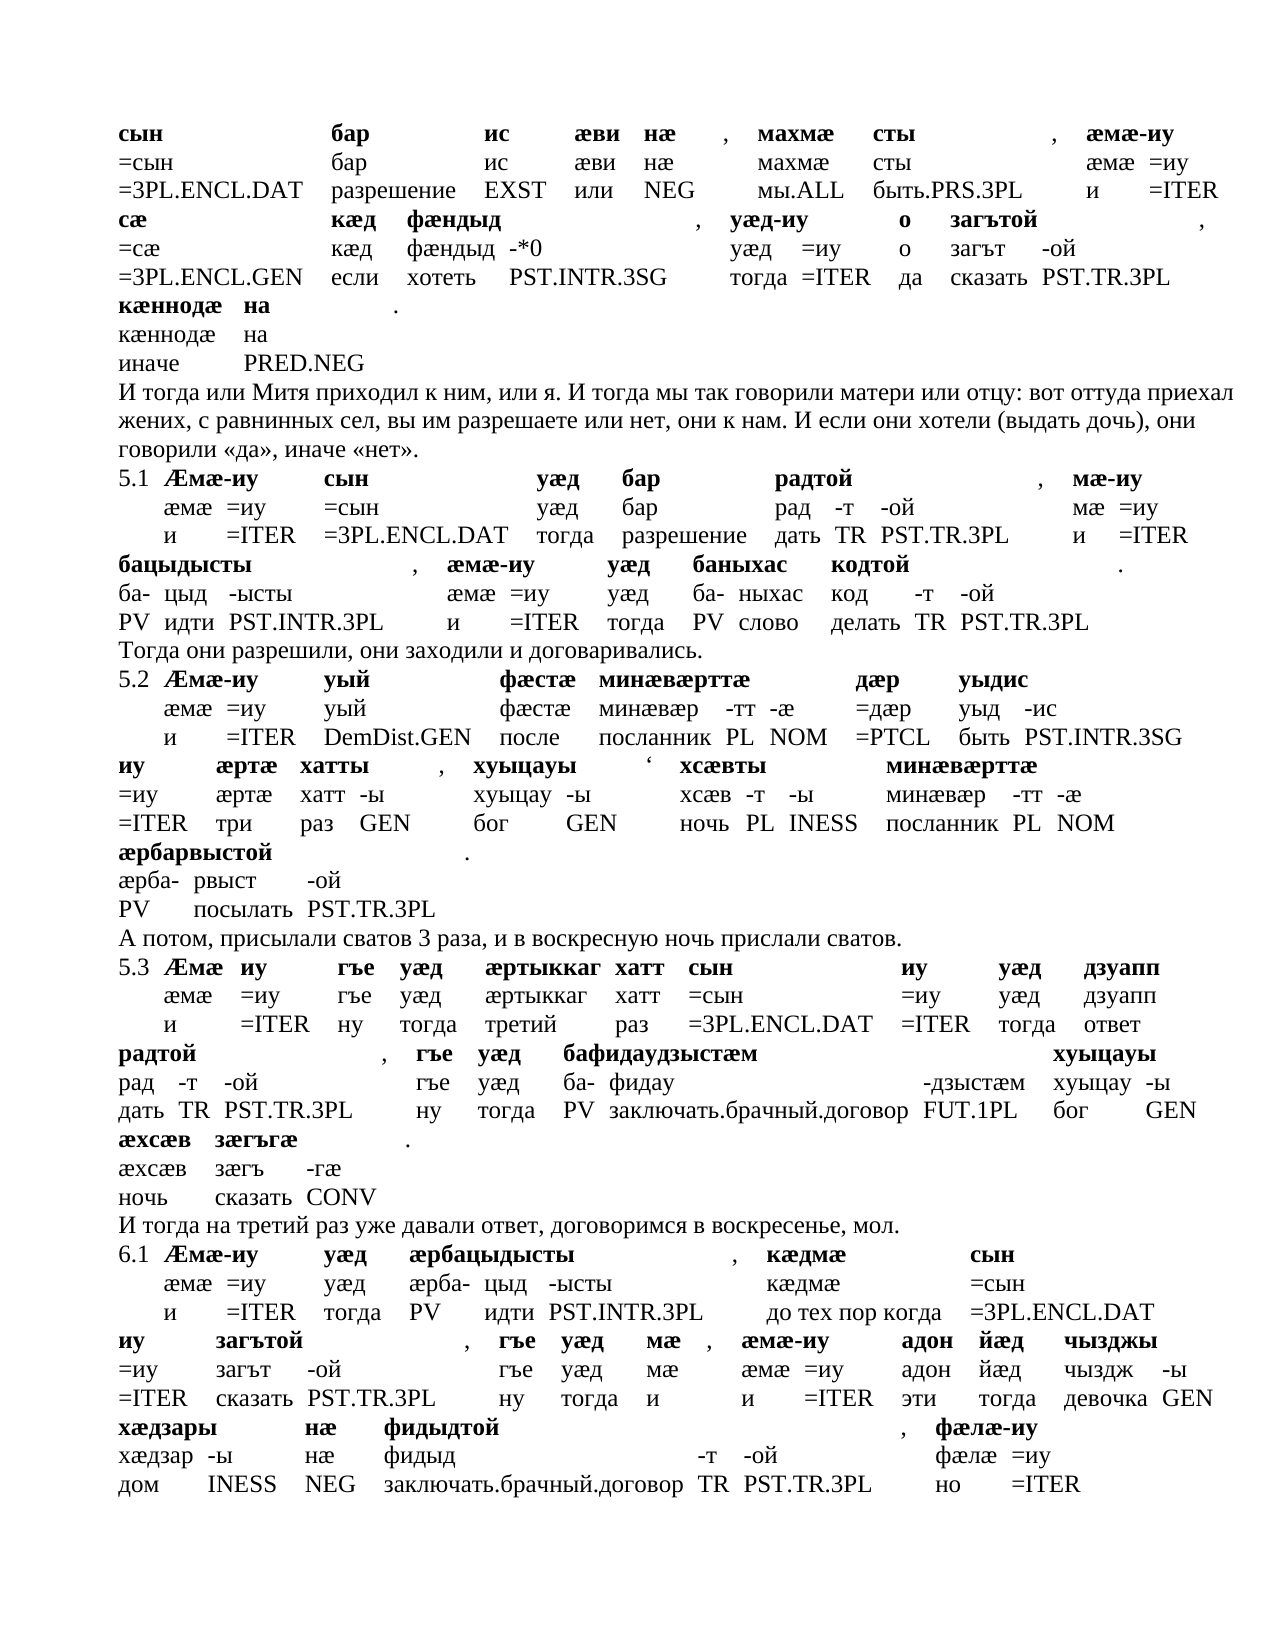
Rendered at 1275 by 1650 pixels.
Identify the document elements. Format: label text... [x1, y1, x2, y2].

text уæд-иу [730, 204, 885, 233]
text =ITER [1118, 521, 1188, 549]
text =иу [118, 779, 188, 808]
text =сæ [118, 233, 303, 262]
text о [899, 204, 936, 233]
text иначе [118, 348, 216, 377]
text кæннодæ [118, 291, 229, 319]
text -æ [1057, 779, 1115, 808]
text сказать [950, 262, 1028, 291]
text хатты [300, 751, 424, 779]
text =ITER [1149, 176, 1218, 204]
text цыд [164, 578, 215, 607]
text INESS [788, 808, 858, 837]
text хатт [615, 981, 661, 1009]
text æмæ-иу [741, 1326, 888, 1354]
text уæд [478, 1067, 535, 1096]
text TR [178, 1096, 210, 1124]
text рад [774, 492, 821, 521]
text иу [118, 1326, 202, 1354]
text -ысты [548, 1268, 704, 1297]
text . [393, 291, 414, 319]
text И тогда на третий раз уже давали ответ, договоримся в воскресенье, мол. [118, 1211, 1249, 1239]
text =3PL.ENCL.DAT [970, 1297, 1155, 1326]
text Æмæ-иу [163, 463, 310, 492]
text , [438, 751, 459, 779]
text после [499, 722, 571, 751]
text PST.INTR.3PL [548, 1297, 704, 1326]
text фæндыд [407, 233, 495, 262]
text бар [622, 492, 747, 521]
text -т [834, 492, 867, 521]
text =3PL.ENCL.DAT [324, 521, 509, 549]
text сын [970, 1239, 1169, 1268]
text на [243, 291, 379, 319]
text уæд [399, 981, 457, 1009]
text разрешение [331, 176, 456, 204]
text =3PL.ENCL.DAT [688, 1009, 873, 1038]
text радтой [774, 463, 1024, 492]
text рад [118, 1067, 164, 1096]
text на [243, 319, 365, 348]
text бар [622, 463, 761, 492]
text -ой [307, 866, 436, 894]
text фидау [609, 1067, 909, 1096]
text фидыдтой [384, 1412, 887, 1441]
text -ис [1024, 693, 1183, 722]
text тогда [478, 1096, 535, 1124]
text ба- [563, 1067, 595, 1096]
text PV [563, 1096, 595, 1124]
text =иу [118, 1354, 188, 1383]
text и [1086, 176, 1135, 204]
text PRED.NEG [243, 348, 365, 377]
text быть.PRS.3PL [873, 176, 1023, 204]
text =сын [118, 147, 303, 176]
text уæд [399, 952, 471, 981]
text =ITER [226, 1297, 296, 1326]
text посланник [886, 808, 999, 837]
text разрешение [622, 521, 747, 549]
text PV [692, 607, 724, 636]
text гъе [337, 981, 372, 1009]
text PL [1012, 808, 1043, 837]
text идти [484, 1297, 534, 1326]
text PV [118, 894, 179, 923]
text -т [697, 1441, 729, 1469]
text -æ [769, 693, 828, 722]
text мæ [1072, 492, 1105, 521]
text PST.TR.3PL [1042, 262, 1171, 291]
text GEN [1145, 1096, 1197, 1124]
text -ы [207, 1441, 277, 1469]
text æмæ [163, 981, 212, 1009]
text DemDist.GEN [324, 722, 472, 751]
text ныхас [738, 578, 803, 607]
text 5.1 [118, 463, 149, 492]
text мæ [646, 1326, 692, 1354]
text =иу [1011, 1441, 1081, 1469]
text =иу [804, 1354, 874, 1383]
text -ы [359, 779, 411, 808]
text NOM [769, 722, 828, 751]
text бог [1053, 1096, 1132, 1124]
text иу [118, 751, 202, 779]
text хуыцауы [473, 751, 631, 779]
text ис [484, 147, 546, 176]
text и [163, 722, 212, 751]
text ис [484, 118, 560, 147]
text гъе [416, 1067, 450, 1096]
text , [706, 1326, 727, 1354]
text ‘ [645, 751, 666, 779]
text до тех пор когда [766, 1297, 942, 1326]
text кодтой [831, 549, 1103, 578]
text INESS [207, 1469, 277, 1498]
text цыд [484, 1268, 534, 1297]
text гъе [416, 1038, 464, 1067]
text хатт [300, 779, 346, 808]
text . [1117, 549, 1138, 578]
text , [1199, 204, 1220, 233]
text æмæ [163, 492, 212, 521]
text и [163, 1297, 212, 1326]
text и [646, 1383, 678, 1412]
text -ысты [228, 578, 384, 607]
text чыздж [1064, 1354, 1148, 1383]
text зæгъ [214, 1153, 292, 1182]
text уæд [730, 233, 787, 262]
text тогда [399, 1009, 457, 1038]
text нæ [304, 1412, 370, 1441]
text быть [958, 722, 1010, 751]
text =ITER [226, 722, 296, 751]
text ба- [692, 578, 724, 607]
text уæд [561, 1326, 632, 1354]
text NEG [304, 1469, 356, 1498]
text иу [240, 952, 324, 981]
text , [1051, 118, 1072, 147]
text дом [118, 1469, 194, 1498]
text PST.TR.3PL [960, 607, 1089, 636]
text тогда [607, 607, 664, 636]
text сказать [216, 1383, 293, 1412]
text æви [574, 118, 630, 147]
text мы.ALL [757, 176, 845, 204]
text хуыцауы [1053, 1038, 1211, 1067]
text =ITER [118, 808, 188, 837]
text GEN [359, 808, 411, 837]
text загът [216, 1354, 293, 1383]
text уæд [324, 1268, 381, 1297]
text =дæр [855, 693, 931, 722]
text =сын [970, 1268, 1155, 1297]
text NEG [644, 176, 695, 204]
text CONV [306, 1182, 377, 1211]
text уæд [998, 952, 1070, 981]
text PST.INTR.3PL [228, 607, 384, 636]
text . [464, 837, 485, 866]
text NOM [1057, 808, 1115, 837]
text уый [324, 693, 472, 722]
text кæдмæ [766, 1239, 956, 1268]
text мæ-иу [1072, 463, 1202, 492]
text -т [178, 1067, 210, 1096]
text -тт [1012, 779, 1043, 808]
text æрба- [409, 1268, 470, 1297]
text минæвæрттæ [598, 664, 842, 693]
text TR [834, 521, 867, 549]
text , [381, 1038, 402, 1067]
text =иу [901, 981, 971, 1009]
text PST.INTR.3SG [509, 262, 667, 291]
text æви [574, 147, 616, 176]
text -ой [224, 1067, 353, 1096]
text фæстæ [499, 693, 571, 722]
text дзуапп [1083, 981, 1157, 1009]
text ночь [118, 1182, 187, 1211]
text баныхас [692, 549, 817, 578]
text и [447, 607, 496, 636]
text ответ [1083, 1009, 1157, 1038]
text хæдзары [118, 1412, 291, 1441]
text минæвæр [598, 693, 712, 722]
text PV [118, 607, 150, 636]
text =иу [1118, 492, 1188, 521]
text =иу [1149, 147, 1218, 176]
text о [899, 233, 923, 262]
text =ITER [1011, 1469, 1081, 1498]
text минæвæрттæ [886, 751, 1129, 779]
text =ITER [240, 1009, 310, 1038]
text А потом, присылали сватов 3 раза, и в воскресную ночь прислали сватов. [118, 923, 1249, 952]
text 6.1 [118, 1239, 149, 1268]
text заключать.брачный.договор [384, 1469, 684, 1498]
text PV [409, 1297, 470, 1326]
text ну [416, 1096, 450, 1124]
text заключать.брачный.договор [609, 1096, 909, 1124]
text уæд [536, 492, 594, 521]
text раз [300, 808, 346, 837]
text уæд [998, 981, 1056, 1009]
text И тогда или Митя приходил к ним, или я. И тогда мы так говорили матери или отцу: вот оттуда приехал жених, с равнинных сел, вы им разрешаете или нет, они к нам. И если они хотели (выдать дочь), они говорили «да», иначе «нет». [118, 377, 1249, 463]
text гъе [337, 952, 386, 981]
text =3PL.ENCL.GEN [118, 262, 303, 291]
text -*0 [509, 233, 667, 262]
text æртыккаг [485, 981, 587, 1009]
text адон [901, 1326, 965, 1354]
text делать [831, 607, 901, 636]
text уый [324, 664, 486, 693]
text , [732, 1239, 753, 1268]
text тогда [998, 1009, 1056, 1038]
text GEN [566, 808, 617, 837]
text хотеть [407, 262, 495, 291]
text EXST [484, 176, 546, 204]
text , [464, 1326, 485, 1354]
text дать [118, 1096, 164, 1124]
text -тт [725, 693, 756, 722]
text -ы [1162, 1354, 1213, 1383]
text хуыцау [1053, 1067, 1132, 1096]
text æхсæв [118, 1153, 187, 1182]
text -ой [743, 1441, 873, 1469]
text -т [914, 578, 946, 607]
text æрба- [118, 866, 179, 894]
text гъе [499, 1326, 547, 1354]
text кæннодæ [118, 319, 216, 348]
text FUT.1PL [923, 1096, 1025, 1124]
text PST.TR.3PL [224, 1096, 353, 1124]
text фæндыд [407, 204, 681, 233]
text , [695, 204, 716, 233]
text хæдзар [118, 1441, 194, 1469]
text Æмæ-иу [163, 1239, 310, 1268]
text . [404, 1124, 426, 1153]
text TR [914, 607, 946, 636]
text йæд [979, 1354, 1036, 1383]
text Æмæ-иу [163, 664, 310, 693]
text и [1072, 521, 1105, 549]
text PST.TR.3PL [743, 1469, 873, 1498]
text третий [485, 1009, 587, 1038]
text æмæ [447, 578, 496, 607]
text =3PL.ENCL.DAT [118, 176, 303, 204]
text æмæ-иу [447, 549, 593, 578]
text æмæ-иу [1086, 118, 1232, 147]
text и [741, 1383, 790, 1412]
text =иу [801, 233, 871, 262]
text =ITER [118, 1383, 188, 1412]
text тогда [324, 1297, 381, 1326]
text кæд [331, 204, 393, 233]
text =ITER [226, 521, 296, 549]
text кæдмæ [766, 1268, 942, 1297]
text тогда [536, 521, 594, 549]
text да [899, 262, 923, 291]
text -дзыстæм [923, 1067, 1025, 1096]
text фæлæ-иу [935, 1412, 1094, 1441]
text кæд [331, 233, 379, 262]
text =иу [240, 981, 310, 1009]
text тогда [561, 1383, 618, 1412]
text код [831, 578, 901, 607]
text æрбацыдысты [409, 1239, 718, 1268]
text Æмæ [163, 952, 226, 981]
text сты [873, 147, 1023, 176]
text ну [499, 1383, 533, 1412]
text сын [324, 463, 523, 492]
text три [216, 808, 272, 837]
text ба- [118, 578, 150, 607]
text зæгъгæ [214, 1124, 391, 1153]
text =иу [509, 578, 579, 607]
text девочка [1064, 1383, 1148, 1412]
text Тогда они разрешили, они заходили и договаривались. [118, 636, 1249, 664]
text дæр [855, 664, 944, 693]
text уæд [536, 463, 608, 492]
text =ITER [804, 1383, 874, 1412]
text фæлæ [935, 1441, 997, 1469]
text сын [688, 952, 887, 981]
text минæвæр [886, 779, 999, 808]
text æмæ [163, 693, 212, 722]
text фæстæ [499, 664, 585, 693]
text PST.TR.3PL [307, 1383, 436, 1412]
text тогда [730, 262, 787, 291]
text æмæ [163, 1268, 212, 1297]
text , [412, 549, 433, 578]
text махмæ [757, 147, 845, 176]
text -ы [788, 779, 858, 808]
text бар [331, 118, 470, 147]
text или [574, 176, 616, 204]
text =ITER [901, 1009, 971, 1038]
text , [1037, 463, 1058, 492]
text нæ [644, 147, 695, 176]
text =PTCL [855, 722, 931, 751]
text уæд [324, 1239, 395, 1268]
text нæ [304, 1441, 356, 1469]
text рвыст [193, 866, 293, 894]
text PST.TR.3PL [307, 894, 436, 923]
text =ITER [801, 262, 871, 291]
text GEN [1162, 1383, 1213, 1412]
text дзуапп [1083, 952, 1170, 981]
text сæ [118, 204, 317, 233]
text иу [901, 952, 984, 981]
text æртыккаг [485, 952, 601, 981]
text раз [615, 1009, 661, 1038]
text сказать [214, 1182, 292, 1211]
text хсæвты [679, 751, 872, 779]
text дать [774, 521, 821, 549]
text -ой [960, 578, 1089, 607]
text гъе [499, 1354, 533, 1383]
text сты [873, 118, 1037, 147]
text мæ [646, 1354, 678, 1383]
text =сын [688, 981, 873, 1009]
text и [163, 521, 212, 549]
text уæд [478, 1038, 549, 1067]
text загътой [950, 204, 1185, 233]
text æхсæв [118, 1124, 201, 1153]
text тогда [979, 1383, 1036, 1412]
text уæд [607, 549, 678, 578]
text =иу [226, 693, 296, 722]
text хатт [615, 952, 674, 981]
text -ой [880, 492, 1010, 521]
text бацыдысты [118, 549, 398, 578]
text бог [473, 808, 552, 837]
text TR [697, 1469, 729, 1498]
text посланник [598, 722, 712, 751]
text идти [164, 607, 215, 636]
text PL [746, 808, 775, 837]
text уæд [561, 1354, 618, 1383]
text PL [725, 722, 756, 751]
text посылать [193, 894, 293, 923]
text -ы [1145, 1067, 1197, 1096]
text йæд [979, 1326, 1050, 1354]
text и [163, 1009, 212, 1038]
text бафидаудзыстæм [563, 1038, 1039, 1067]
text =иу [226, 492, 296, 521]
text 5.2 [118, 664, 149, 693]
text =иу [226, 1268, 296, 1297]
text адон [901, 1354, 951, 1383]
text радтой [118, 1038, 367, 1067]
text , [900, 1412, 921, 1441]
text загът [950, 233, 1028, 262]
text хуыцау [473, 779, 552, 808]
text PST.TR.3PL [880, 521, 1010, 549]
text сын [118, 118, 317, 147]
text бар [331, 147, 456, 176]
text =сын [324, 492, 509, 521]
text уæд [607, 578, 664, 607]
text но [935, 1469, 997, 1498]
text æртæ [216, 751, 286, 779]
text фидыд [384, 1441, 684, 1469]
text -т [746, 779, 775, 808]
text уыдис [958, 664, 1196, 693]
text махмæ [757, 118, 859, 147]
text загътой [216, 1326, 450, 1354]
text PST.INTR.3SG [1024, 722, 1183, 751]
text если [331, 262, 379, 291]
text нæ [644, 118, 709, 147]
text -ой [1042, 233, 1171, 262]
text ночь [679, 808, 732, 837]
text æмæ [741, 1354, 790, 1383]
text æмæ [1086, 147, 1135, 176]
text ну [337, 1009, 372, 1038]
text эти [901, 1383, 951, 1412]
text хсæв [679, 779, 732, 808]
text уыд [958, 693, 1010, 722]
text , [723, 118, 744, 147]
text -гæ [306, 1153, 377, 1182]
text -ой [307, 1354, 436, 1383]
text =ITER [509, 607, 579, 636]
text чызджы [1064, 1326, 1227, 1354]
text слово [738, 607, 803, 636]
text æртæ [216, 779, 272, 808]
text 5.3 [118, 952, 149, 981]
text -ы [566, 779, 617, 808]
text æрбарвыстой [118, 837, 450, 866]
